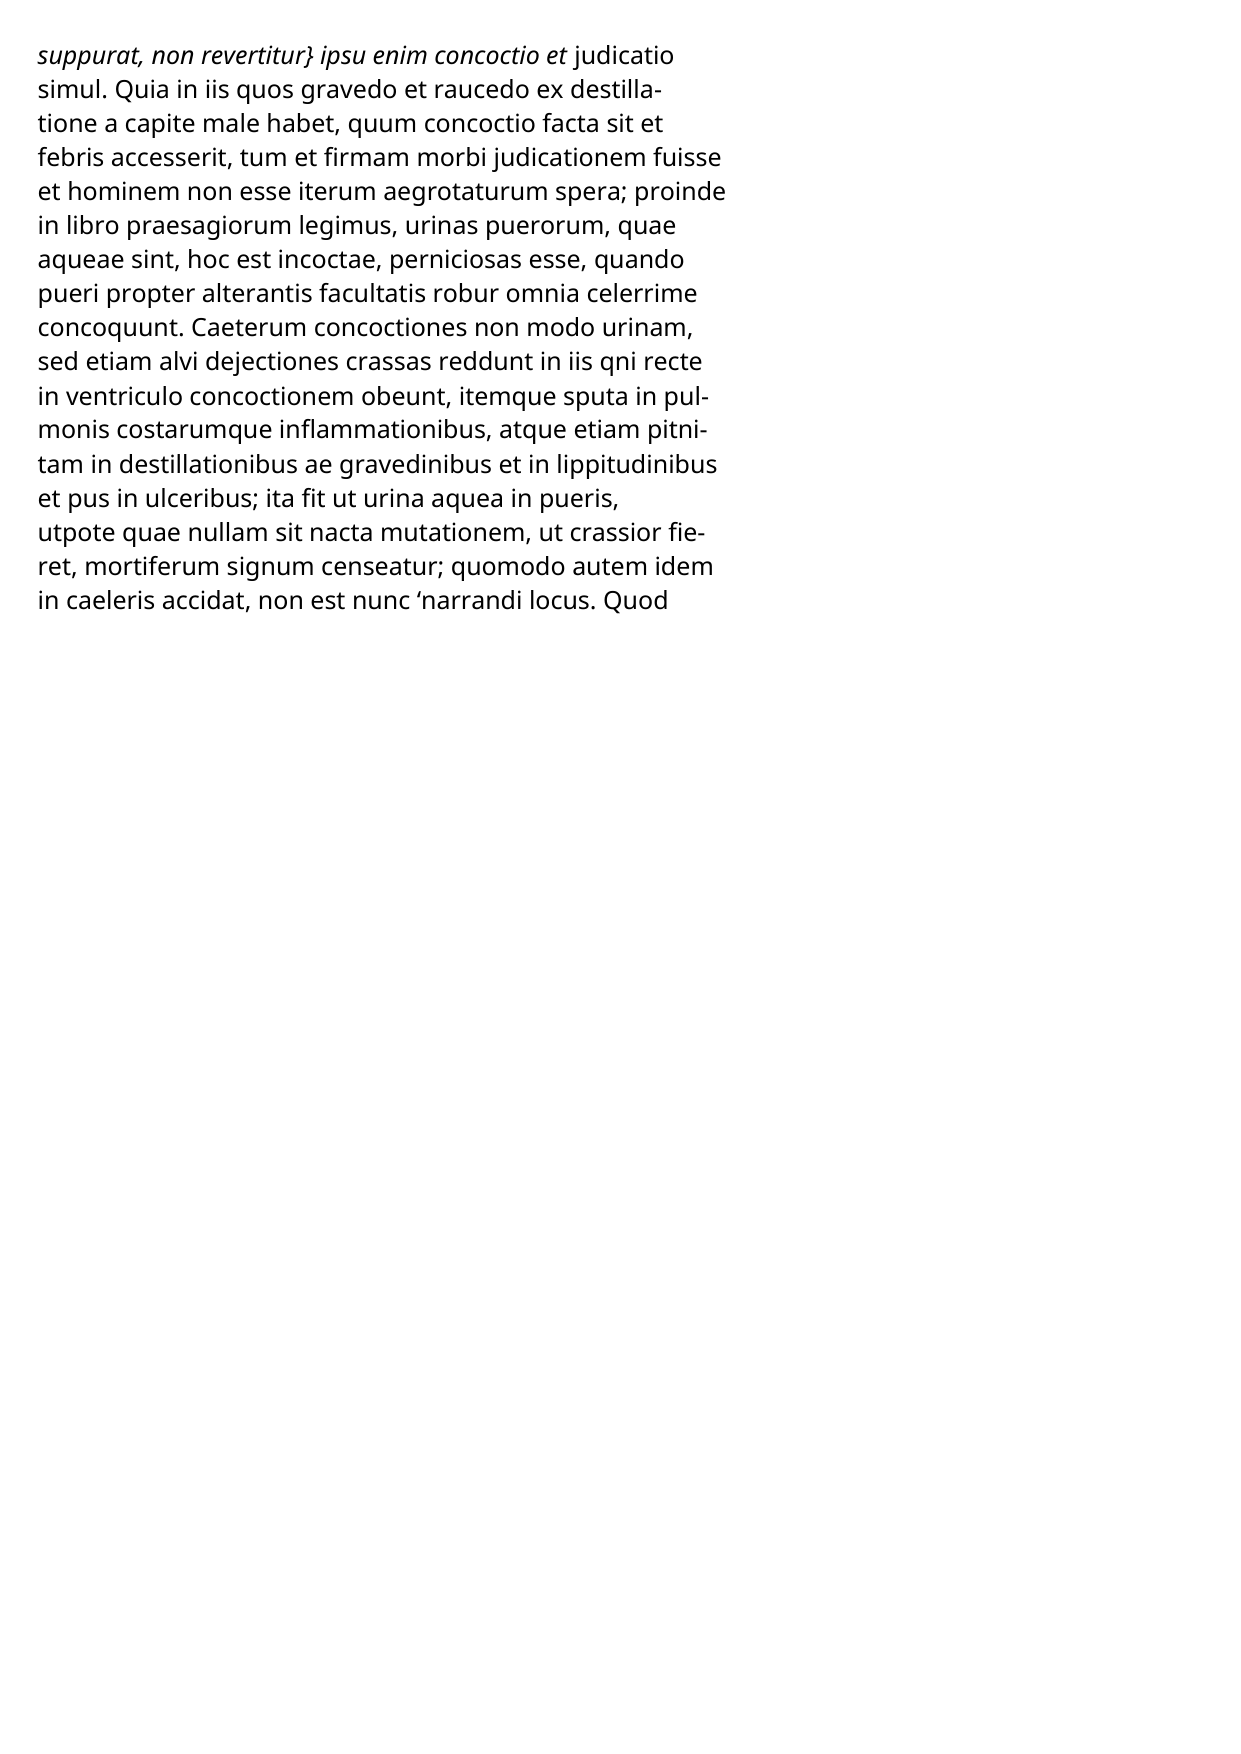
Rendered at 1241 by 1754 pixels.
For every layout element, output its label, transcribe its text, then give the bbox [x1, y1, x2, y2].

text suppurat, non revertitur} ipsu enim concoctio et judicatio simul. Quia in iis quos gravedo et raucedo ex destilla- tione a capite male habet, quum concoctio facta sit et febris accesserit, tum et firmam morbi judicationem fuisse et hominem non esse iterum aegrotaturum spera; proinde in libro praesagiorum legimus, urinas puerorum, quae aqueae sint, hoc est incoctae, perniciosas esse, quando pueri propter alterantis facultatis robur omnia celerrime concoquunt. Caeterum concoctiones non modo urinam, sed etiam alvi dejectiones crassas reddunt in iis qni recte in ventriculo concoctionem obeunt, itemque sputa in pul- monis costarumque inflammationibus, atque etiam pitni- tam in destillationibus ae gravedinibus et in lippitudinibus et pus in ulceribus; ita fit ut urina aquea in pueris, utpote quae nullam sit nacta mutationem, ut crassior fie- ret, mortiferum signum censeatur; quomodo autem idem in caeleris accidat, non est nunc ‘narrandi locus. Quod [37, 37, 1203, 617]
